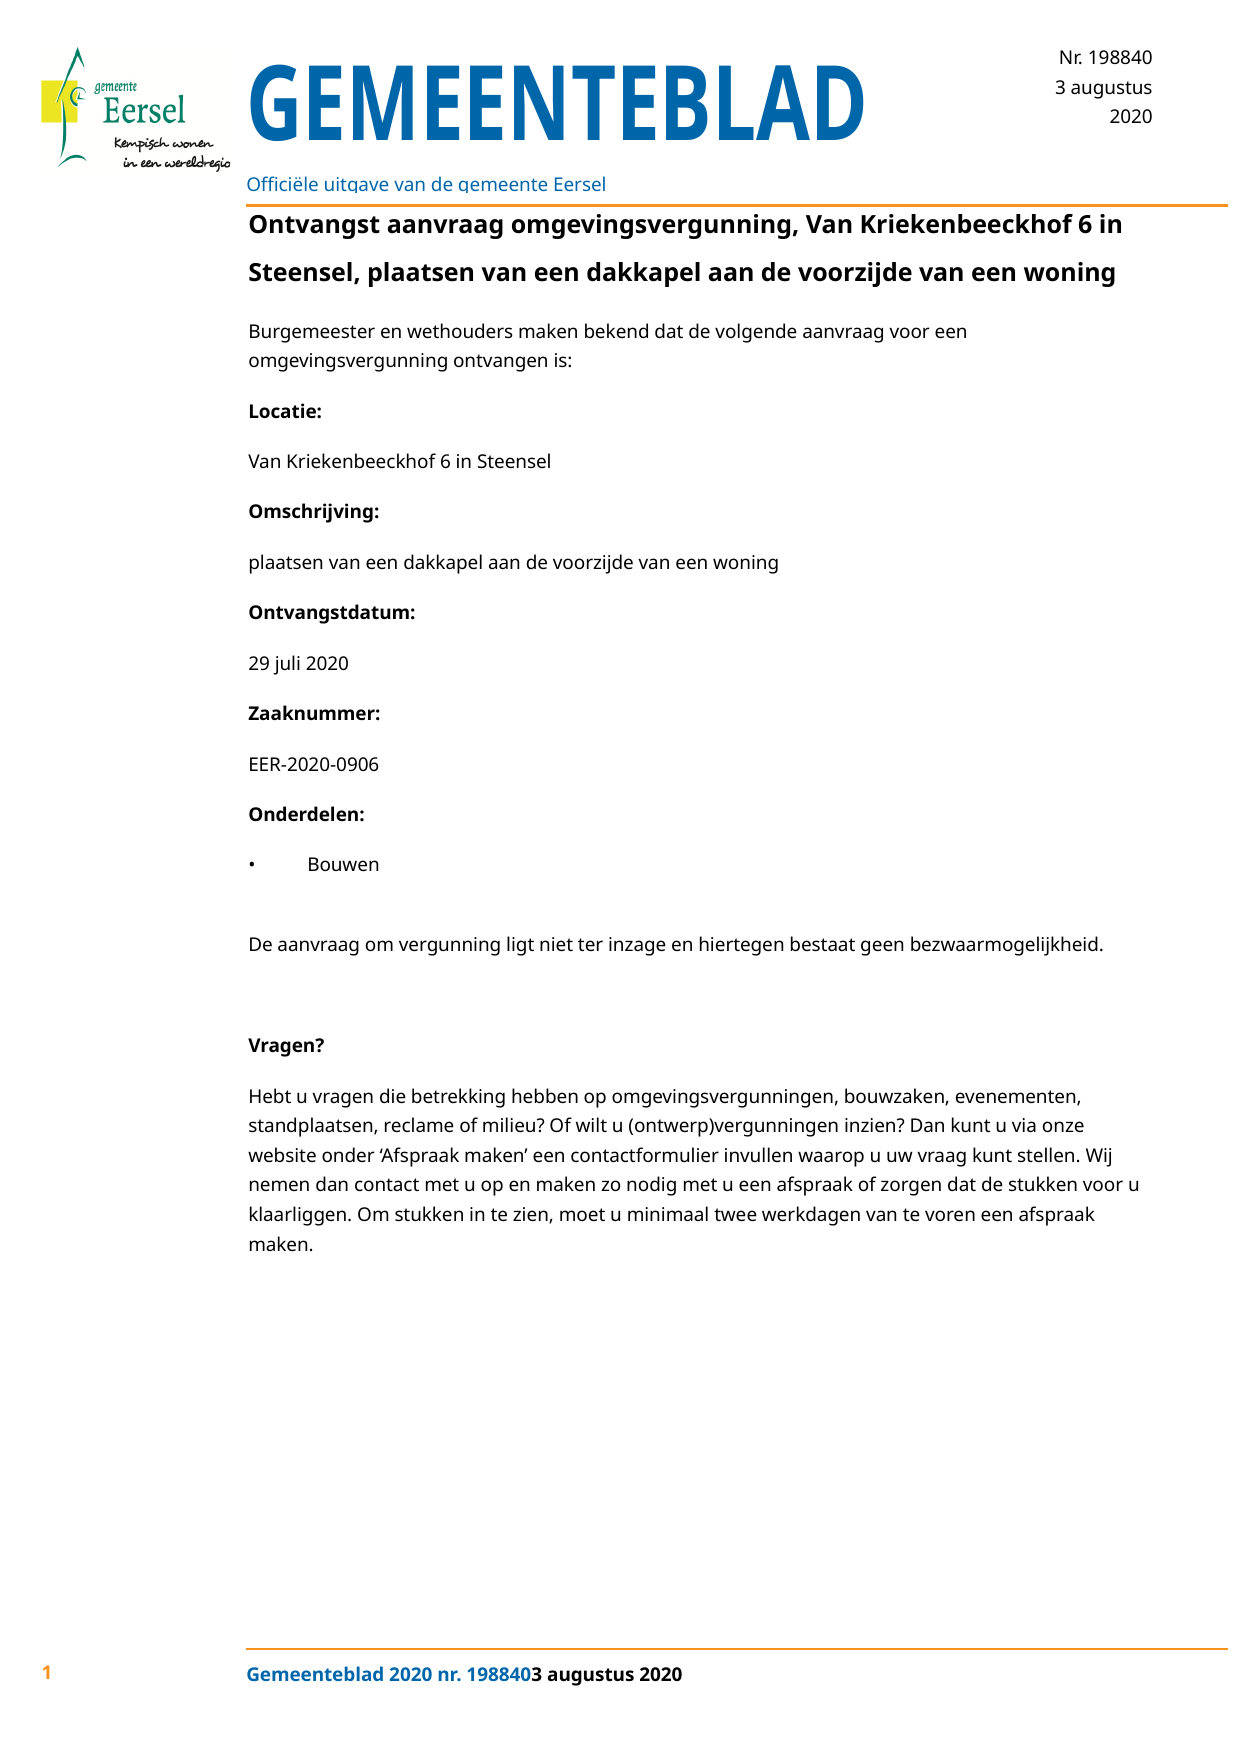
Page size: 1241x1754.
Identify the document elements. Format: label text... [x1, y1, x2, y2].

text Vragen? [248, 1032, 1152, 1058]
text De aanvraag om vergunning ligt niet ter inzage en hiertegen bestaat geen bezwaarmogelijkheid. [248, 932, 1152, 957]
picture [41, 47, 231, 172]
text EER-2020-0906 [248, 751, 1152, 777]
text Zaaknummer: [248, 700, 1152, 726]
text 29 juli 2020 [248, 650, 1152, 676]
text plaatsen van een dakkapel aan de voorzijde van een woning [248, 549, 1152, 575]
text Ontvangst aanvraag omgevingsvergunning, Van Kriekenbeeckhof 6 in Steensel, plaatsen van een dakkapel aan de voorzijde van een woning [248, 207, 1152, 288]
text Omschrijving: [248, 499, 1152, 524]
text Locatie: [248, 398, 1152, 424]
text Hebt u vragen die betrekking hebben op omgevingsvergunningen, bouwzaken, evenementen, standplaatsen, reclame of milieu? Of wilt u (ontwerp)vergunningen inzien? Dan kunt u via onze website onder ‘Afspraak maken’ een contactformulier invullen waarop u uw vraag kunt stellen. Wij nemen dan contact met u op en maken zo nodig met u een afspraak of zorgen dat de stukken voor u klaarliggen. Om stukken in te zien, moet u minimaal twee werkdagen van te voren een afspraak maken. [248, 1083, 1152, 1257]
text Ontvangstdatum: [248, 599, 1152, 625]
list Bouwen [248, 852, 1152, 877]
text Van Kriekenbeeckhof 6 in Steensel [248, 448, 1152, 474]
text Burgemeester en wethouders maken bekend dat de volgende aanvraag voor een omgevingsvergunning ontvangen is: [248, 318, 1152, 373]
text Onderdelen: [248, 801, 1152, 827]
